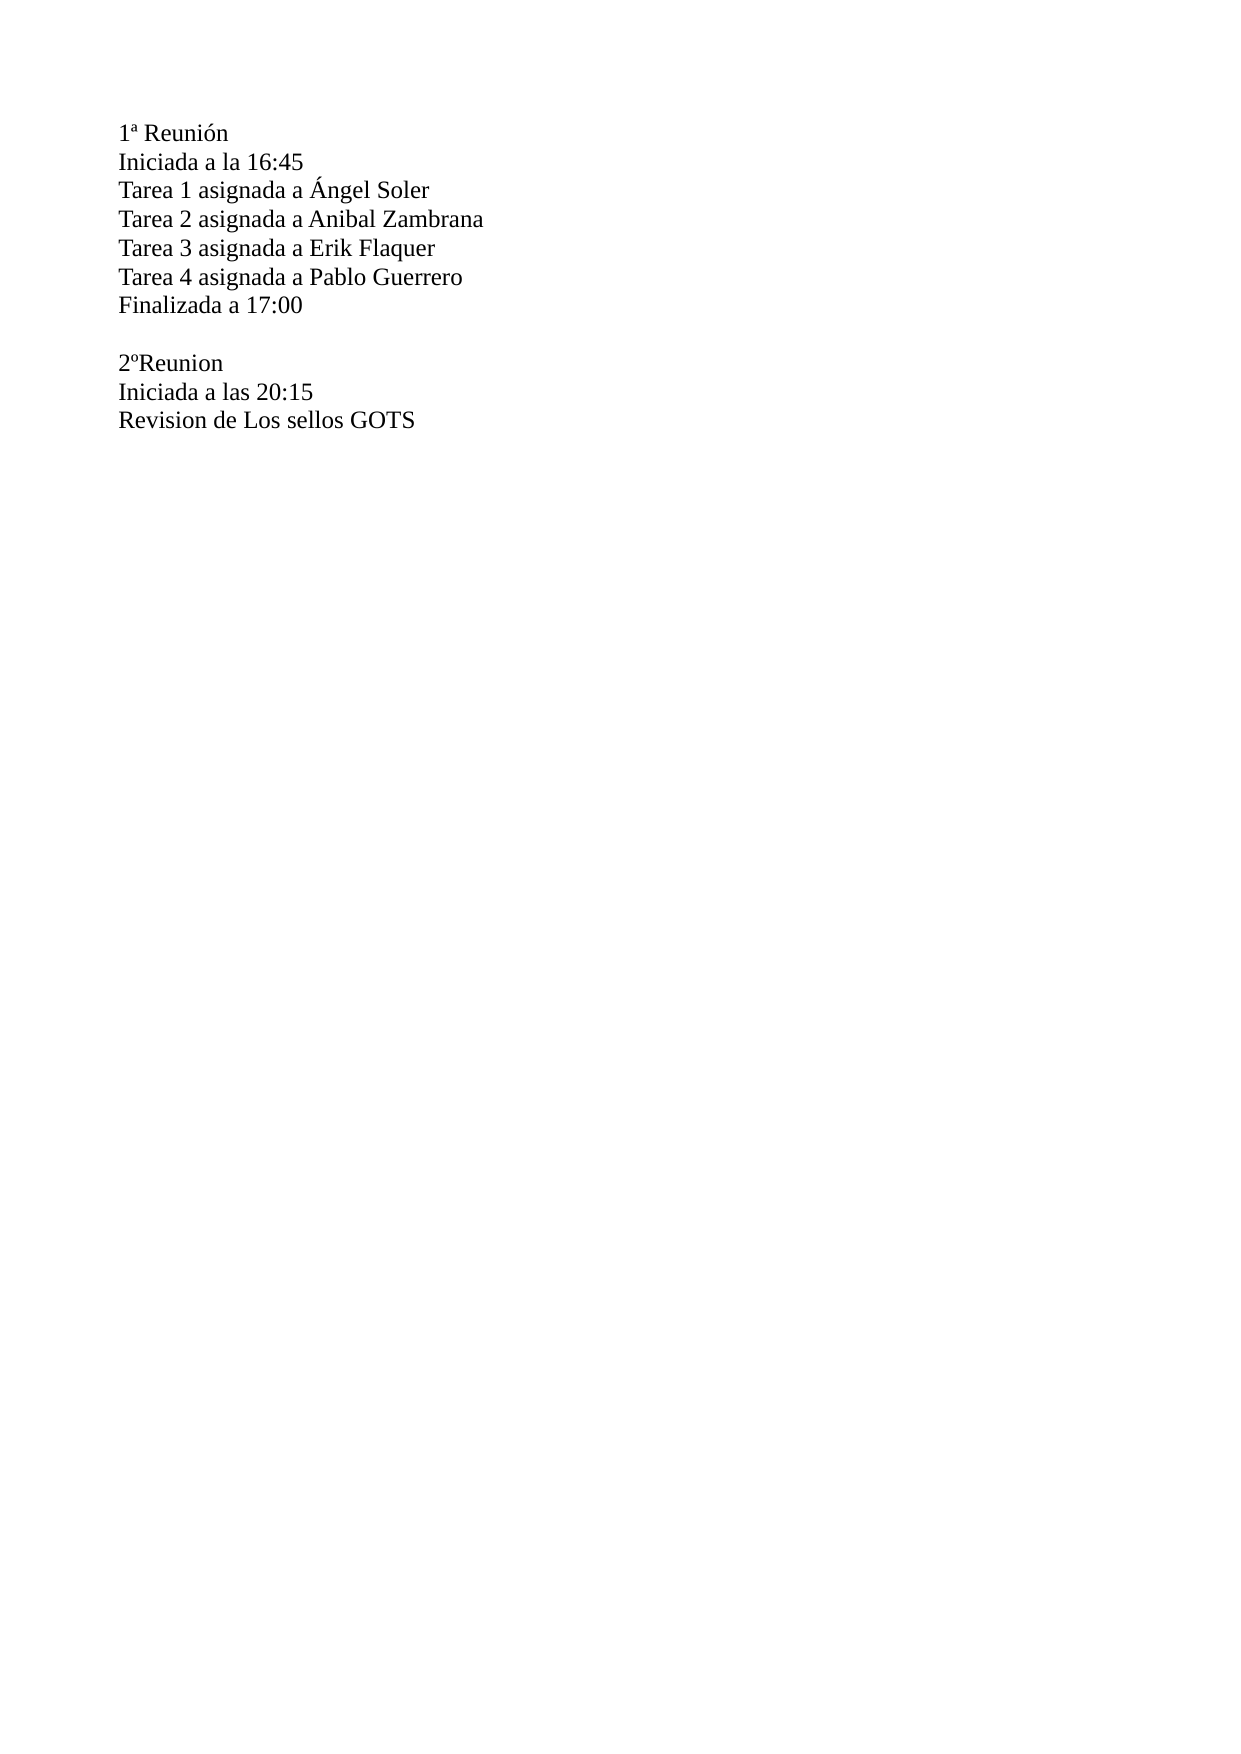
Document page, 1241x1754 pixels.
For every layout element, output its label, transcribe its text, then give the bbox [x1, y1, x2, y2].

text Finalizada a 17:00 [118, 291, 1122, 319]
text Revision de Los sellos GOTS [118, 406, 1122, 434]
text Tarea 4 asignada a Pablo Guerrero [118, 262, 1122, 291]
text Tarea 3 asignada a Erik Flaquer [118, 233, 1122, 262]
text Tarea 2 asignada a Anibal Zambrana [118, 204, 1122, 233]
text Tarea 1 asignada a Ángel Soler [118, 176, 1122, 204]
text Iniciada a la 16:45 [118, 147, 1122, 176]
text Iniciada a las 20:15 [118, 377, 1122, 406]
text 1ª Reunión [118, 118, 1122, 147]
text 2ºReunion [118, 348, 1122, 377]
